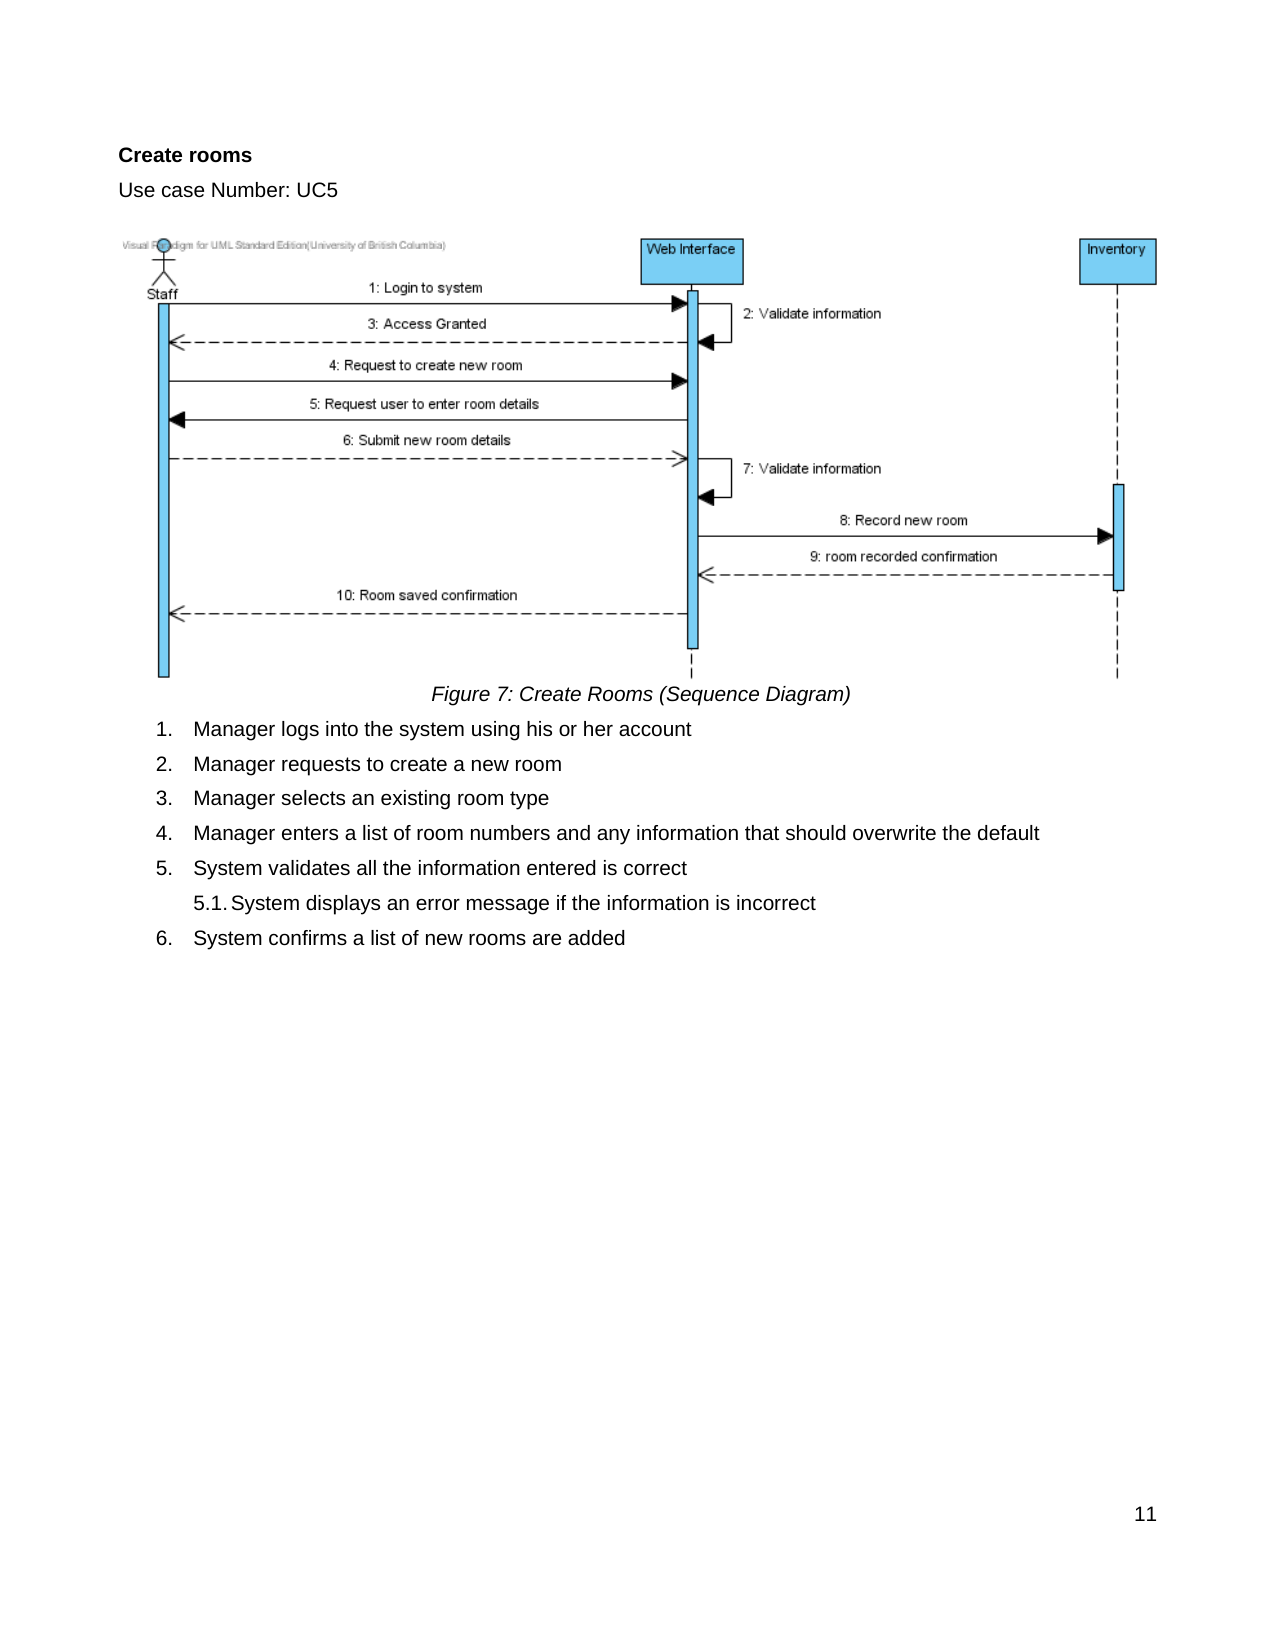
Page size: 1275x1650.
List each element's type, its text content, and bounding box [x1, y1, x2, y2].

picture [122, 236, 1162, 683]
subtitle Create rooms [118, 143, 1157, 166]
list Manager logs into the system using his or her account [156, 706, 1157, 741]
list Manager selects an existing room type [156, 787, 1157, 810]
list Manager enters a list of room numbers and any information that should overwrite the default [156, 822, 1157, 845]
list System displays an error message if the information is incorrect [193, 891, 1157, 914]
list System validates all the information entered is correct [156, 857, 1157, 880]
list Manager requests to create a new room [156, 752, 1157, 775]
list System confirms a list of new rooms are added [156, 926, 1157, 949]
list Figure 7: Create Rooms (Sequence Diagram) [123, 683, 1162, 706]
text Use case Number: UC5 [118, 179, 1157, 202]
list [123, 214, 1162, 236]
